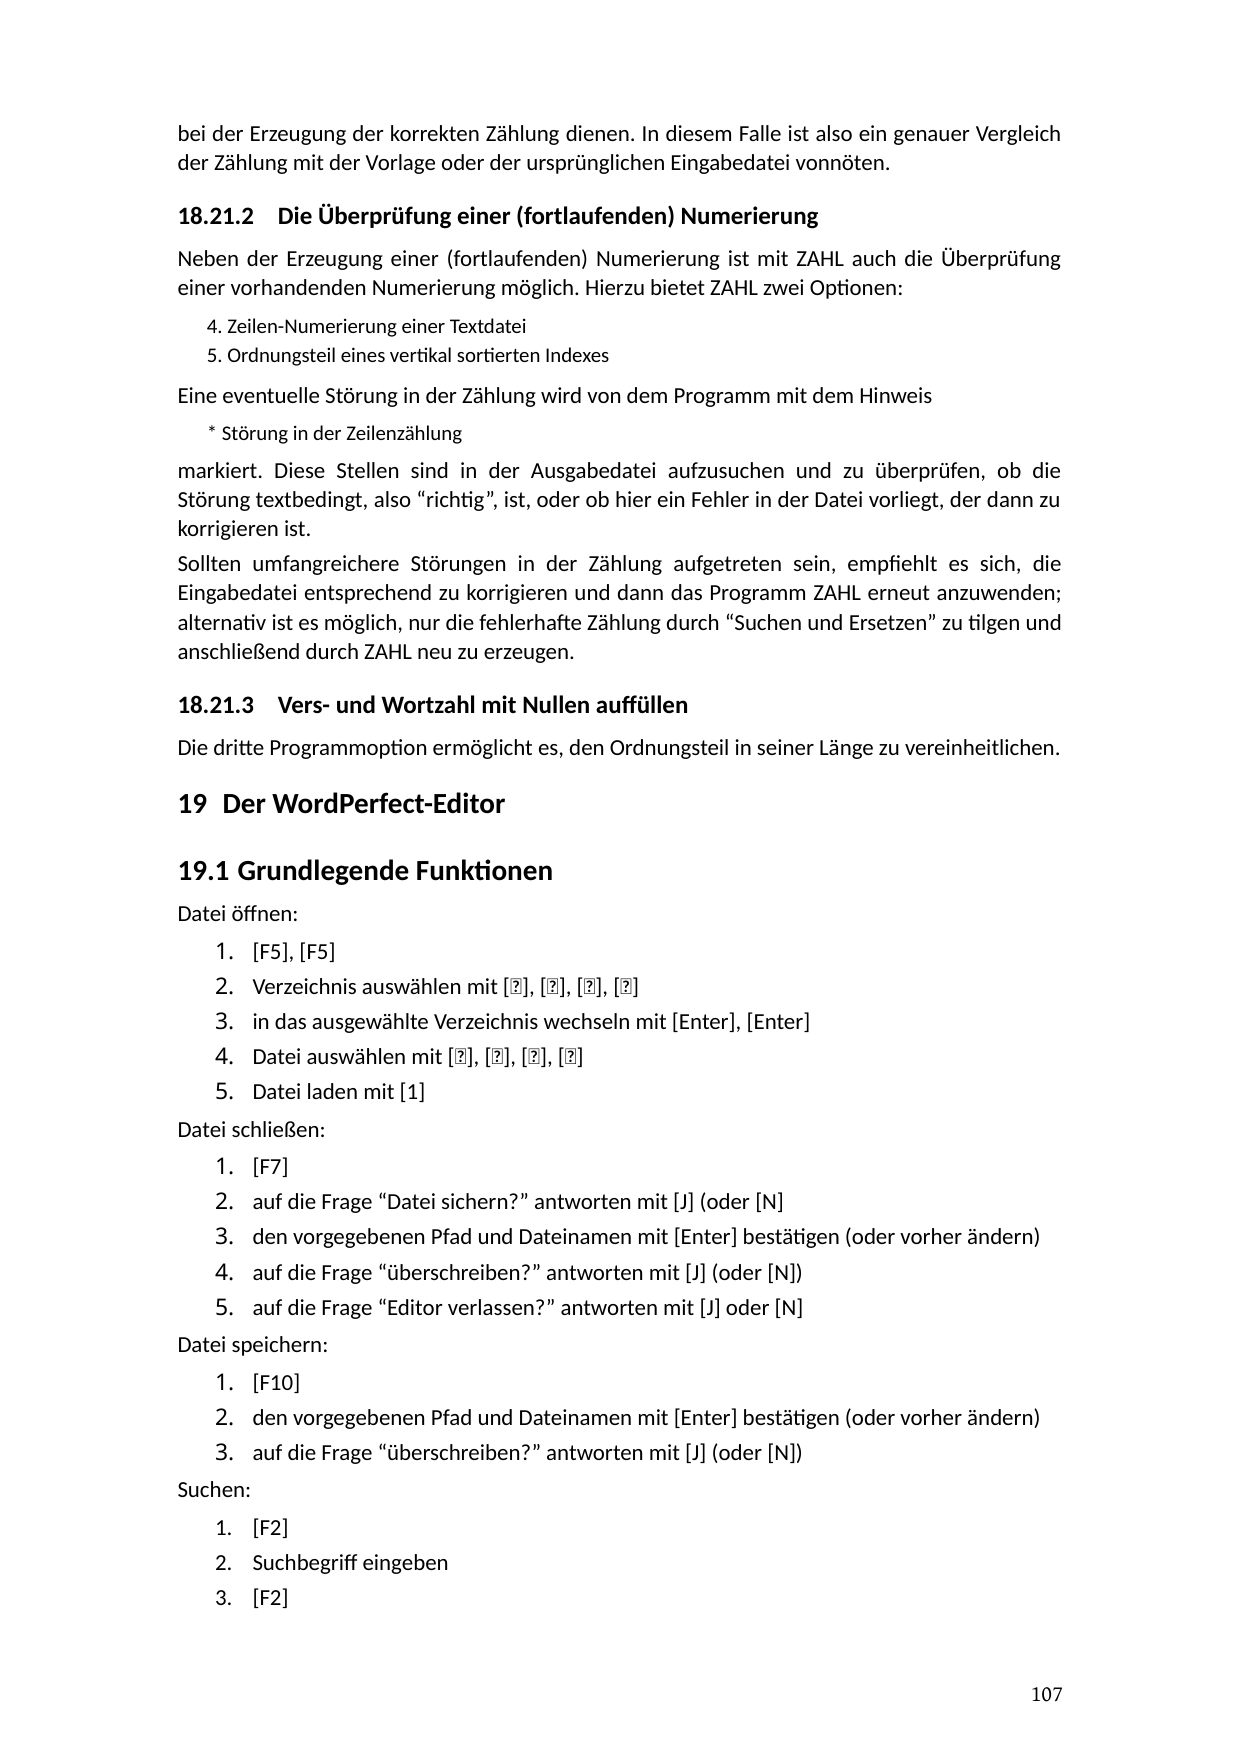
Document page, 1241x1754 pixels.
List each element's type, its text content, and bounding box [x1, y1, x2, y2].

list auf die Frage “überschreiben?” antworten mit [J] (oder [N]) [215, 1437, 1063, 1466]
text Die dritte Programmoption ermöglicht es, den Ordnungsteil in seiner Länge zu vereinheitlichen. [177, 732, 1063, 761]
list Datei auswählen mit [], [], [], [] [215, 1041, 1063, 1070]
list [F5], [F5] [215, 936, 1063, 965]
list [F10] [215, 1367, 1063, 1396]
text Datei öffnen: [177, 898, 1063, 927]
text Eine eventuelle Störung in der Zählung wird von dem Programm mit dem Hinweis [177, 380, 1063, 409]
list [F7] [215, 1151, 1063, 1180]
list auf die Frage “überschreiben?” antworten mit [J] (oder [N]) [215, 1257, 1063, 1286]
list [F2] [215, 1582, 1063, 1611]
text * Störung in der Zeilenzählung [207, 417, 1063, 447]
text 5. Ordnungsteil eines vertikal sortierten Indexes [207, 339, 1063, 368]
subtitle Der WordPerfect-Editor [177, 790, 1063, 819]
text Sollten umfangreichere Störungen in der Zählung aufgetreten sein, empfiehlt es sich, die Eingabedatei entsprechend zu korrigieren und dann das Programm ZAHL erneut anzuwenden; alternativ ist es möglich, nur die fehlerhafte Zählung durch “Suchen und Ersetzen” zu tilgen und anschließend durch ZAHL neu zu erzeugen. [177, 548, 1063, 665]
list den vorgegebenen Pfad und Dateinamen mit [Enter] bestätigen (oder vorher ändern) [215, 1402, 1063, 1431]
list Verzeichnis auswählen mit [], [], [], [] [215, 971, 1063, 1000]
list auf die Frage “Datei sichern?” antworten mit [J] (oder [N] [215, 1186, 1063, 1216]
list Datei laden mit [1] [215, 1076, 1063, 1105]
text 4. Zeilen-Numerierung einer Textdatei [207, 310, 1063, 339]
text Suchen: [177, 1474, 1063, 1503]
list den vorgegebenen Pfad und Dateinamen mit [Enter] bestätigen (oder vorher ändern) [215, 1221, 1063, 1251]
text markiert. Diese Stellen sind in der Ausgabedatei aufzusuchen und zu überprüfen, ob die Störung textbedingt, also “richtig”, ist, oder ob hier ein Fehler in der Datei vorliegt, der dann zu korrigieren ist. [177, 455, 1063, 542]
list [F2] [215, 1512, 1063, 1541]
subtitle Vers- und Wortzahl mit Nullen auffüllen [177, 690, 1063, 719]
list auf die Frage “Editor verlassen?” antworten mit [J] oder [N] [215, 1292, 1063, 1321]
subtitle Grundlegende Funktionen [177, 857, 1063, 886]
text bei der Erzeugung der korrekten Zählung dienen. In diesem Falle ist also ein genauer Vergleich der Zählung mit der Vorlage oder der ursprünglichen Eingabedatei vonnöten. [177, 118, 1063, 176]
list in das ausgewählte Verzeichnis wechseln mit [Enter], [Enter] [215, 1006, 1063, 1035]
text Datei speichern: [177, 1329, 1063, 1358]
list Suchbegriff eingeben [215, 1547, 1063, 1576]
subtitle Die Überprüfung einer (fortlaufenden) Numerierung [177, 201, 1063, 231]
text Datei schließen: [177, 1114, 1063, 1143]
text Neben der Erzeugung einer (fortlaufenden) Numerierung ist mit ZAHL auch die Überprüfung einer vorhandenden Numerierung möglich. Hierzu bietet ZAHL zwei Optionen: [177, 243, 1063, 301]
